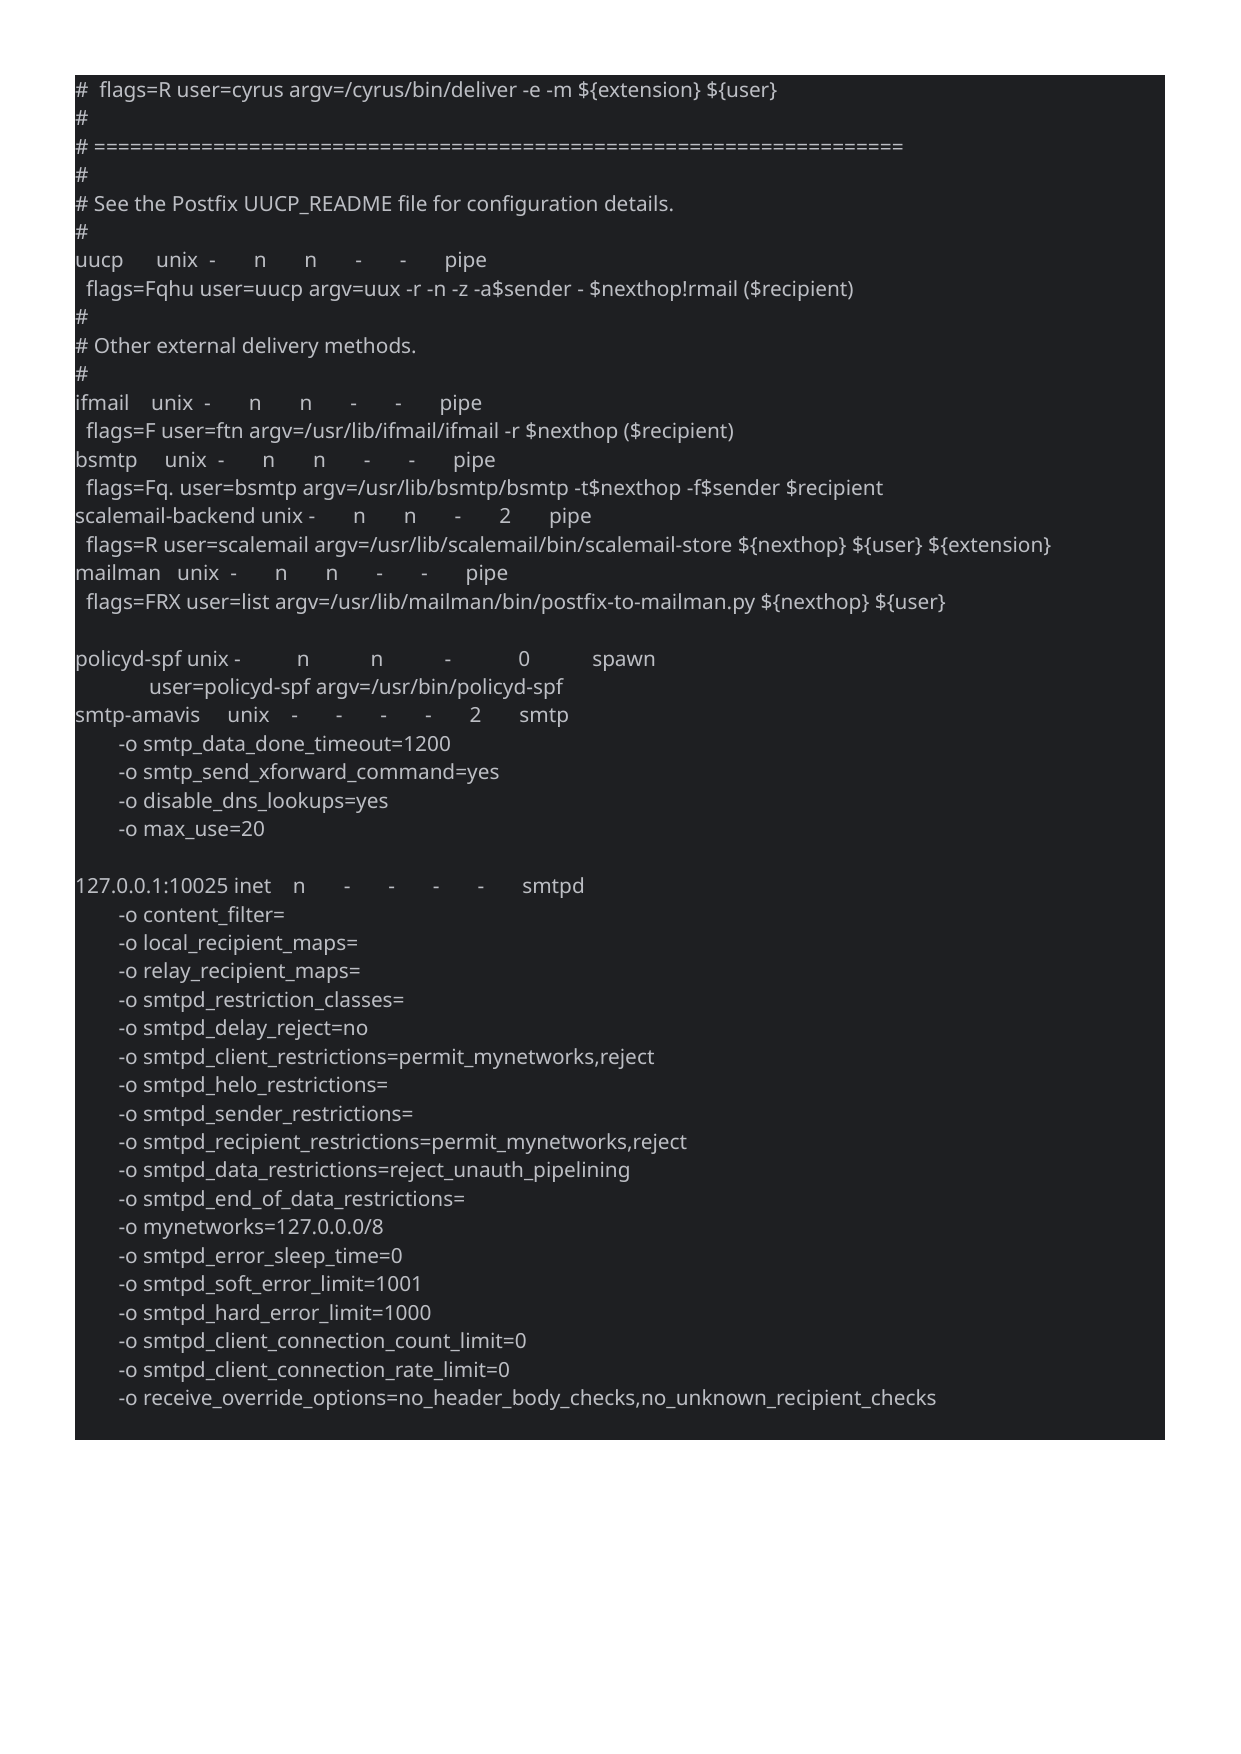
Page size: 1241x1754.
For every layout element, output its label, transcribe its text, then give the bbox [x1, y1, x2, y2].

text # flags=R user=cyrus argv=/cyrus/bin/deliver -e -m ${extension} ${user} # # ==================================================================== # # See the Postfix UUCP_README file for configuration details. # uucp unix - n n - - pipe flags=Fqhu user=uucp argv=uux -r -n -z -a$sender - $nexthop!rmail ($recipient) # # Other external delivery methods. # ifmail unix - n n - - pipe flags=F user=ftn argv=/usr/lib/ifmail/ifmail -r $nexthop ($recipient) bsmtp unix - n n - - pipe flags=Fq. user=bsmtp argv=/usr/lib/bsmtp/bsmtp -t$nexthop -f$sender $recipient scalemail-backend unix - n n - 2 pipe flags=R user=scalemail argv=/usr/lib/scalemail/bin/scalemail-store ${nexthop} ${user} ${extension} mailman unix - n n - - pipe flags=FRX user=list argv=/usr/lib/mailman/bin/postfix-to-mailman.py ${nexthop} ${user} policyd-spf unix - n n - 0 spawn user=policyd-spf argv=/usr/bin/policyd-spf smtp-amavis unix - - - - 2 smtp -o smtp_data_done_timeout=1200 -o smtp_send_xforward_command=yes -o disable_dns_lookups=yes -o max_use=20 127.0.0.1:10025 inet n - - - - smtpd -o content_filter= -o local_recipient_maps= -o relay_recipient_maps= -o smtpd_restriction_classes= -o smtpd_delay_reject=no -o smtpd_client_restrictions=permit_mynetworks,reject -o smtpd_helo_restrictions= -o smtpd_sender_restrictions= -o smtpd_recipient_restrictions=permit_mynetworks,reject -o smtpd_data_restrictions=reject_unauth_pipelining -o smtpd_end_of_data_restrictions= -o mynetworks=127.0.0.0/8 -o smtpd_error_sleep_time=0 -o smtpd_soft_error_limit=1001 -o smtpd_hard_error_limit=1000 -o smtpd_client_connection_count_limit=0 -o smtpd_client_connection_rate_limit=0 -o receive_override_options=no_header_body_checks,no_unknown_recipient_checks [75, 75, 1165, 1440]
